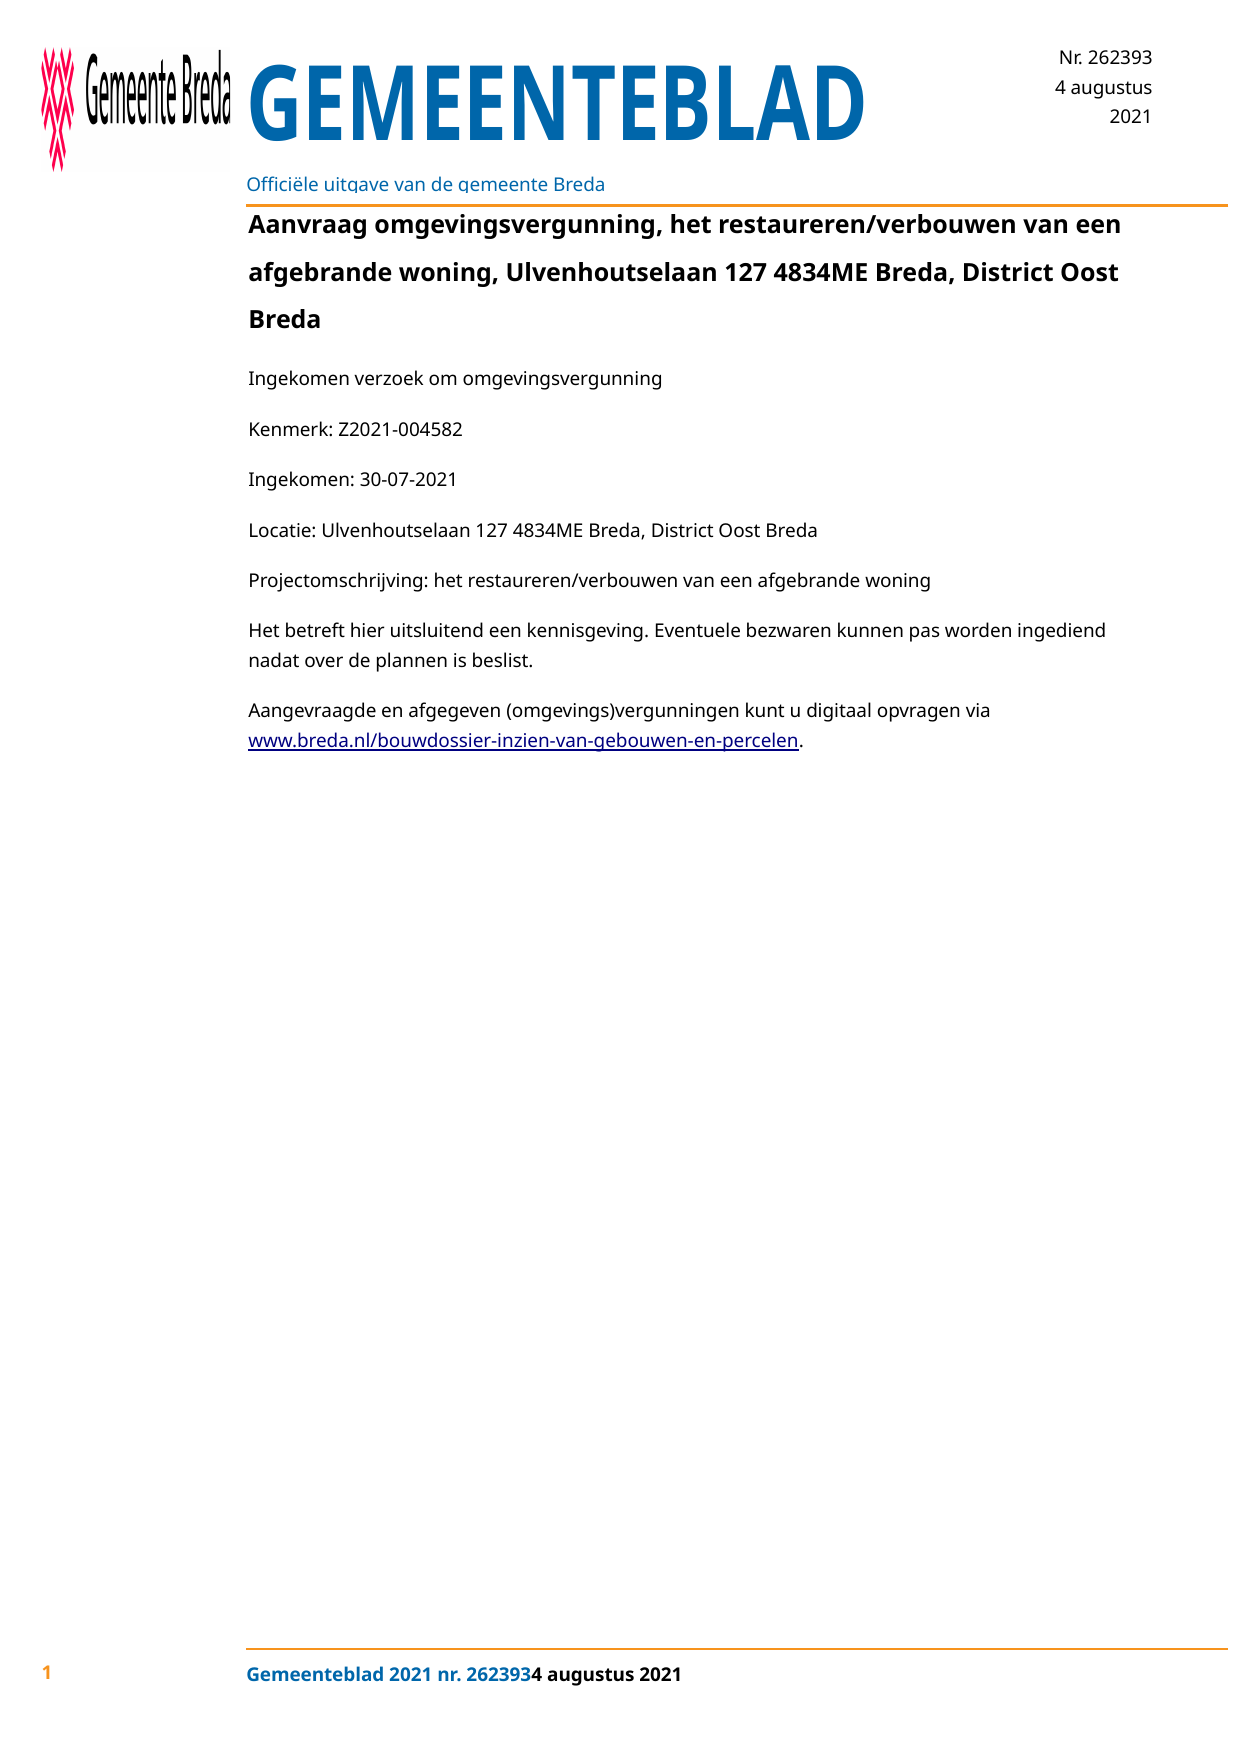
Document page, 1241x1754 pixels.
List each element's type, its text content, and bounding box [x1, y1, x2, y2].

text Aanvraag omgevingsvergunning, het restaureren/verbouwen van een afgebrande woning, Ulvenhoutselaan 127 4834ME Breda, District Oost Breda [248, 207, 1152, 336]
text Ingekomen: 30-07-2021 [248, 466, 1152, 492]
picture [41, 47, 231, 172]
text Ingekomen verzoek om omgevingsvergunning [248, 366, 1152, 391]
text Het betreft hier uitsluitend een kennisgeving. Eventuele bezwaren kunnen pas worden ingediend nadat over de plannen is beslist. [248, 618, 1152, 673]
text Aangevraagde en afgegeven (omgevings)vergunningen kunt u digitaal opvragen via www.breda.nl/bouwdossier-inzien-van-gebouwen-en-percelen. [248, 698, 1152, 753]
text Locatie: Ulvenhoutselaan 127 4834ME Breda, District Oost Breda [248, 517, 1152, 542]
text Projectomschrijving: het restaureren/verbouwen van een afgebrande woning [248, 567, 1152, 593]
text Kenmerk: Z2021-004582 [248, 416, 1152, 442]
